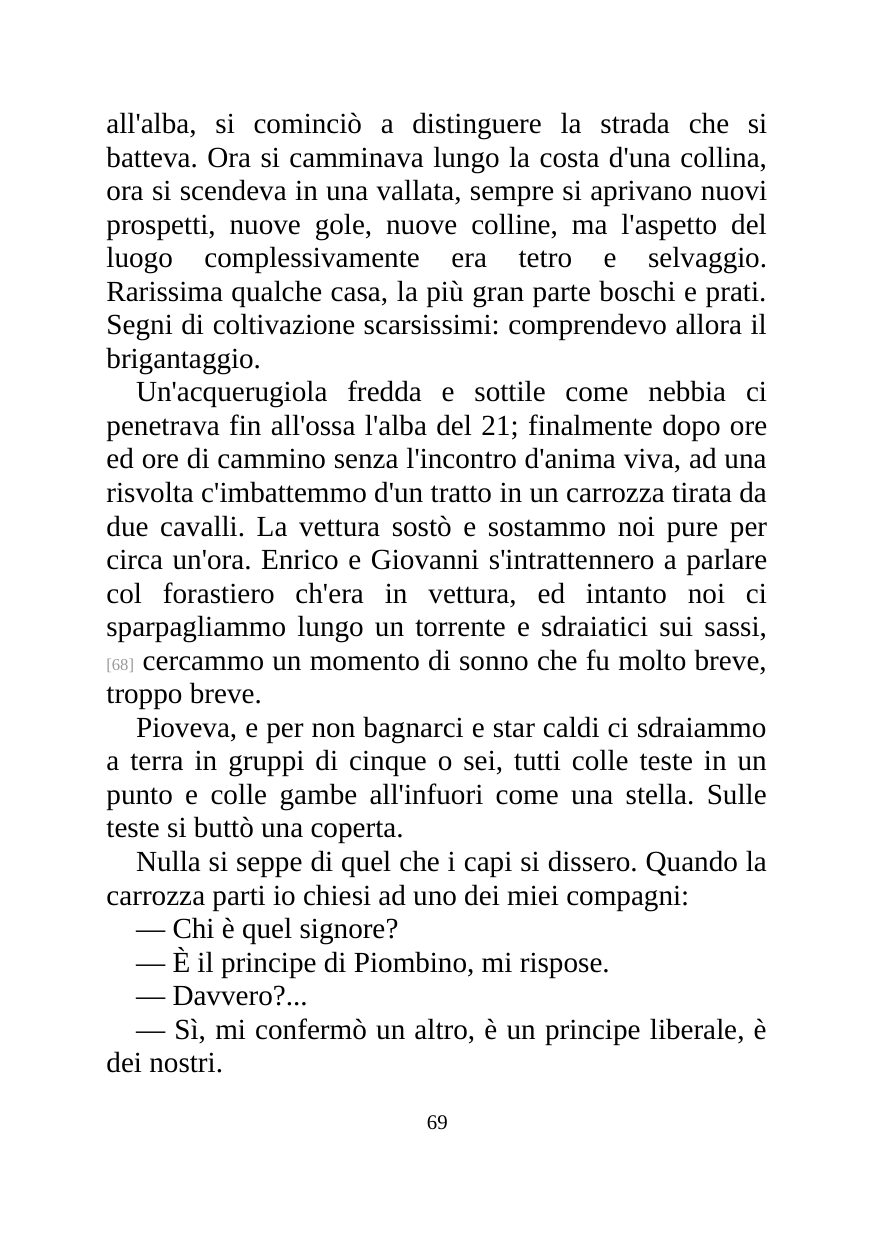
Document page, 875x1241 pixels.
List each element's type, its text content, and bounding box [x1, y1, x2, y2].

text Nulla si seppe di quel che i capi si dissero. Quando la carrozza parti io chiesi ad uno dei miei compagni: [106, 844, 768, 911]
text Pioveva, e per non bagnarci e star caldi ci sdraiammo a terra in gruppi di cinque o sei, tutti colle teste in un punto e colle gambe all'infuori come una stella. Sulle teste si buttò una coperta. [106, 710, 768, 844]
text — Davvero?... [106, 978, 768, 1012]
text Un'acquerugiola fredda e sottile come nebbia ci penetrava fin all'ossa l'alba del 21; finalmente dopo ore ed ore di cammino senza l'incontro d'anima viva, ad una risvolta c'imbattemmo d'un tratto in un carrozza tirata da due cavalli. La vettura sostò e sostammo noi pure per circa un'ora. Enrico e Giovanni s'intrattennero a parlare col forastiero ch'era in vettura, ed intanto noi ci sparpagliammo lungo un torrente e sdraiatici sui sassi, [68] cercammo un momento di sonno che fu molto breve, troppo breve. [106, 374, 768, 710]
text all'alba, si cominciò a distinguere la strada che si batteva. Ora si camminava lungo la costa d'una collina, ora si scendeva in una vallata, sempre si aprivano nuovi prospetti, nuove gole, nuove colline, ma l'aspetto del luogo complessivamente era tetro e selvaggio. Rarissima qualche casa, la più gran parte boschi e prati. Segni di coltivazione scarsissimi: comprendevo allora il brigantaggio. [106, 106, 768, 374]
text — Chi è quel signore? [106, 911, 768, 945]
text — È il principe di Piombino, mi rispose. [106, 945, 768, 978]
text — Sì, mi confermò un altro, è un principe liberale, è dei nostri. [106, 1012, 768, 1079]
